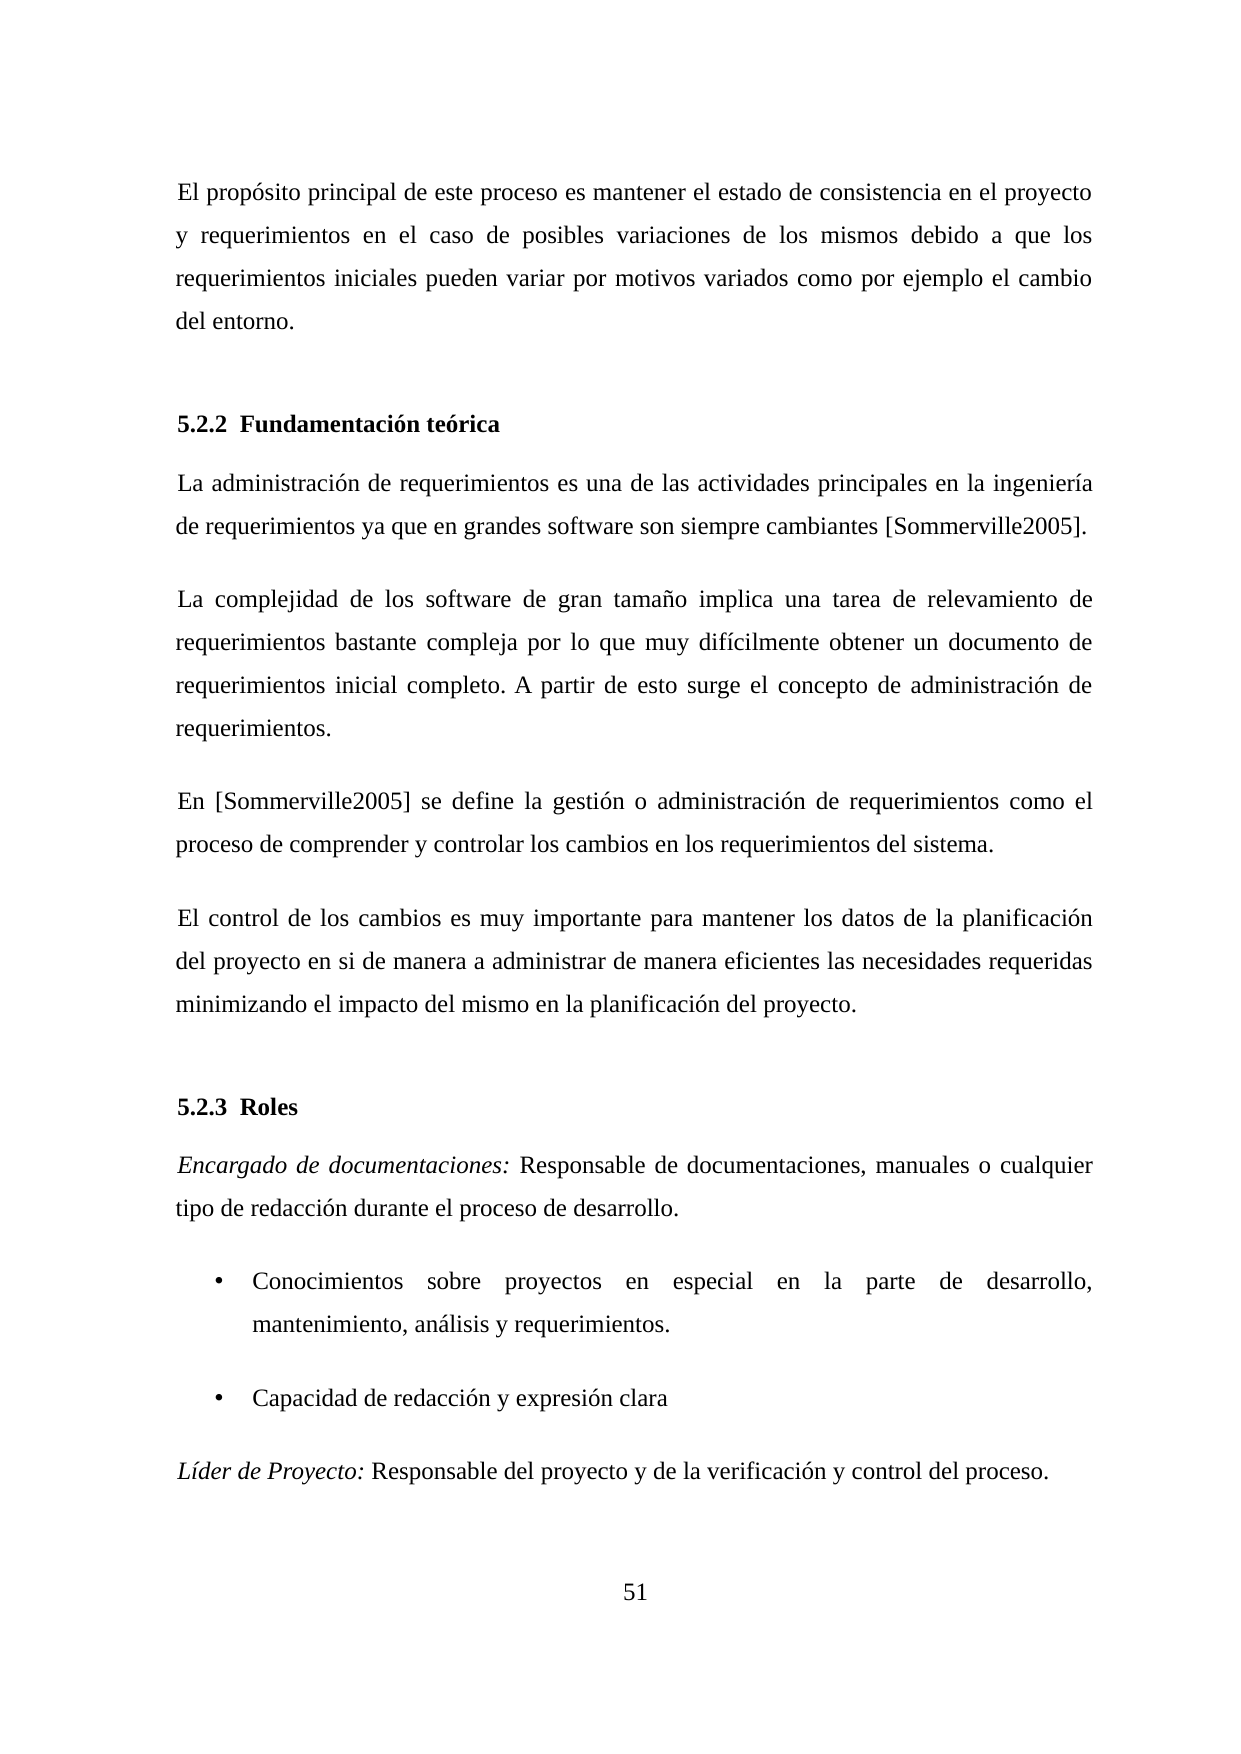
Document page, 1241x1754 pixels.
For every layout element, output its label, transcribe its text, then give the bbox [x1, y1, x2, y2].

text Encargado de documentaciones: Responsable de documentaciones, manuales o cualquier tipo de redacción durante el proceso de desarrollo. [175, 1150, 1093, 1222]
text El propósito principal de este proceso es mantener el estado de consistencia en el proyecto y requerimientos en el caso de posibles variaciones de los mismos debido a que los requerimientos iniciales pueden variar por motivos variados como por ejemplo el cambio del entorno. [175, 177, 1093, 335]
list Capacidad de redacción y expresión clara [214, 1383, 1093, 1411]
text En [Sommerville2005] se define la gestión o administración de requerimientos como el proceso de comprender y controlar los cambios en los requerimientos del sistema. [175, 786, 1093, 858]
list Conocimientos sobre proyectos en especial en la parte de desarrollo, mantenimiento, análisis y requerimientos. [214, 1266, 1093, 1338]
text 5.2.2 Fundamentación teórica [177, 409, 1093, 438]
text Líder de Proyecto: Responsable del proyecto y de la verificación y control del proceso. [175, 1456, 1093, 1484]
text El control de los cambios es muy importante para mantener los datos de la planificación del proyecto en si de manera a administrar de manera eficientes las necesidades requeridas minimizando el impacto del mismo en la planificación del proyecto. [175, 903, 1093, 1018]
text La complejidad de los software de gran tamaño implica una tarea de relevamiento de requerimientos bastante compleja por lo que muy difícilmente obtener un documento de requerimientos inicial completo. A partir de esto surge el concepto de administración de requerimientos. [175, 584, 1093, 742]
text La administración de requerimientos es una de las actividades principales en la ingeniería de requerimientos ya que en grandes software son siempre cambiantes [Sommerville2005]. [175, 468, 1093, 539]
text 5.2.3 Roles [177, 1092, 1093, 1121]
